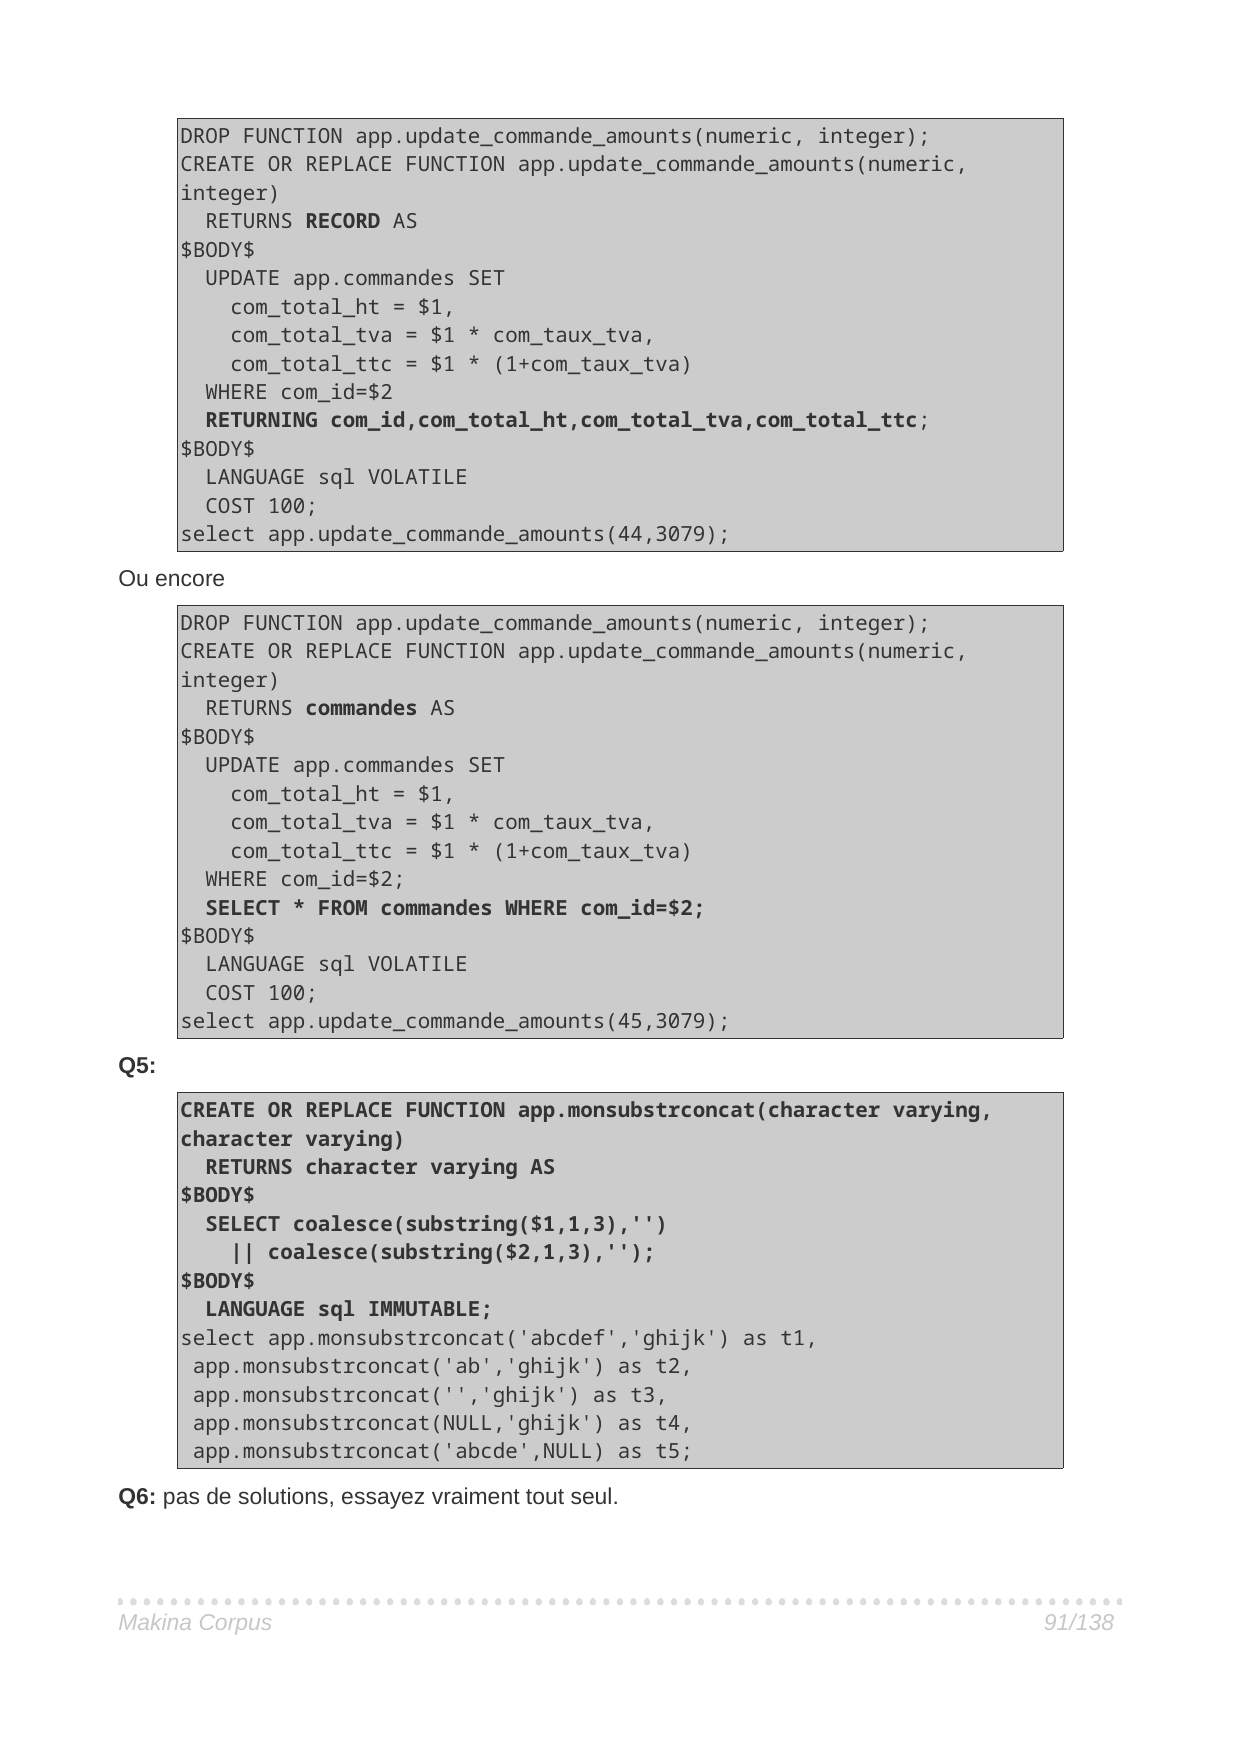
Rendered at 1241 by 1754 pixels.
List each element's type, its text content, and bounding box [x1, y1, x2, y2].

text WHERE com_id=$2 [178, 374, 1063, 402]
text Ou encore [118, 563, 1122, 593]
text com_total_ttc = $1 * (1+com_taux_tva) [178, 346, 1063, 374]
text CREATE OR REPLACE FUNCTION app.update_commande_amounts(numeric, integer) [178, 634, 1063, 691]
picture [118, 1593, 1123, 1610]
text WHERE com_id=$2; [178, 861, 1063, 889]
text DROP FUNCTION app.update_commande_amounts(numeric, integer); [178, 606, 1063, 634]
text $BODY$ [178, 1263, 1063, 1291]
text select app.monsubstrconcat('abcdef','ghijk') as t1, [178, 1320, 1063, 1348]
text DROP FUNCTION app.update_commande_amounts(numeric, integer); [178, 119, 1063, 147]
text RETURNS commandes AS [178, 691, 1063, 719]
text select app.update_commande_amounts(45,3079); [178, 1003, 1063, 1038]
text Q6: pas de solutions, essayez vraiment tout seul. [118, 1481, 1122, 1510]
text LANGUAGE sql VOLATILE [178, 946, 1063, 975]
text com_total_ht = $1, [178, 776, 1063, 804]
text || coalesce(substring($2,1,3),''); [178, 1234, 1063, 1263]
text LANGUAGE sql VOLATILE [178, 459, 1063, 488]
text com_total_ht = $1, [178, 289, 1063, 317]
text RETURNING com_id,com_total_ht,com_total_tva,com_total_ttc; [178, 402, 1063, 431]
text UPDATE app.commandes SET [178, 260, 1063, 289]
text CREATE OR REPLACE FUNCTION app.update_commande_amounts(numeric, integer) [178, 147, 1063, 203]
text app.monsubstrconcat('','ghijk') as t3, [178, 1377, 1063, 1405]
text LANGUAGE sql IMMUTABLE; [178, 1291, 1063, 1320]
text RETURNS character varying AS [178, 1149, 1063, 1178]
text SELECT coalesce(substring($1,1,3),'') [178, 1206, 1063, 1234]
text select app.update_commande_amounts(44,3079); [178, 516, 1063, 551]
text $BODY$ [178, 918, 1063, 946]
text app.monsubstrconcat('abcde',NULL) as t5; [178, 1433, 1063, 1468]
text CREATE OR REPLACE FUNCTION app.monsubstrconcat(character varying, character varying) [178, 1093, 1063, 1149]
text $BODY$ [178, 431, 1063, 459]
text Q5: [118, 1050, 1122, 1080]
text UPDATE app.commandes SET [178, 747, 1063, 776]
text SELECT * FROM commandes WHERE com_id=$2; [178, 889, 1063, 918]
text com_total_tva = $1 * com_taux_tva, [178, 804, 1063, 833]
text RETURNS RECORD AS [178, 203, 1063, 232]
text com_total_tva = $1 * com_taux_tva, [178, 317, 1063, 346]
text app.monsubstrconcat(NULL,'ghijk') as t4, [178, 1405, 1063, 1433]
text app.monsubstrconcat('ab','ghijk') as t2, [178, 1348, 1063, 1377]
text $BODY$ [178, 719, 1063, 747]
text $BODY$ [178, 232, 1063, 260]
text com_total_ttc = $1 * (1+com_taux_tva) [178, 833, 1063, 861]
text COST 100; [178, 975, 1063, 1003]
text COST 100; [178, 488, 1063, 516]
text $BODY$ [178, 1178, 1063, 1206]
